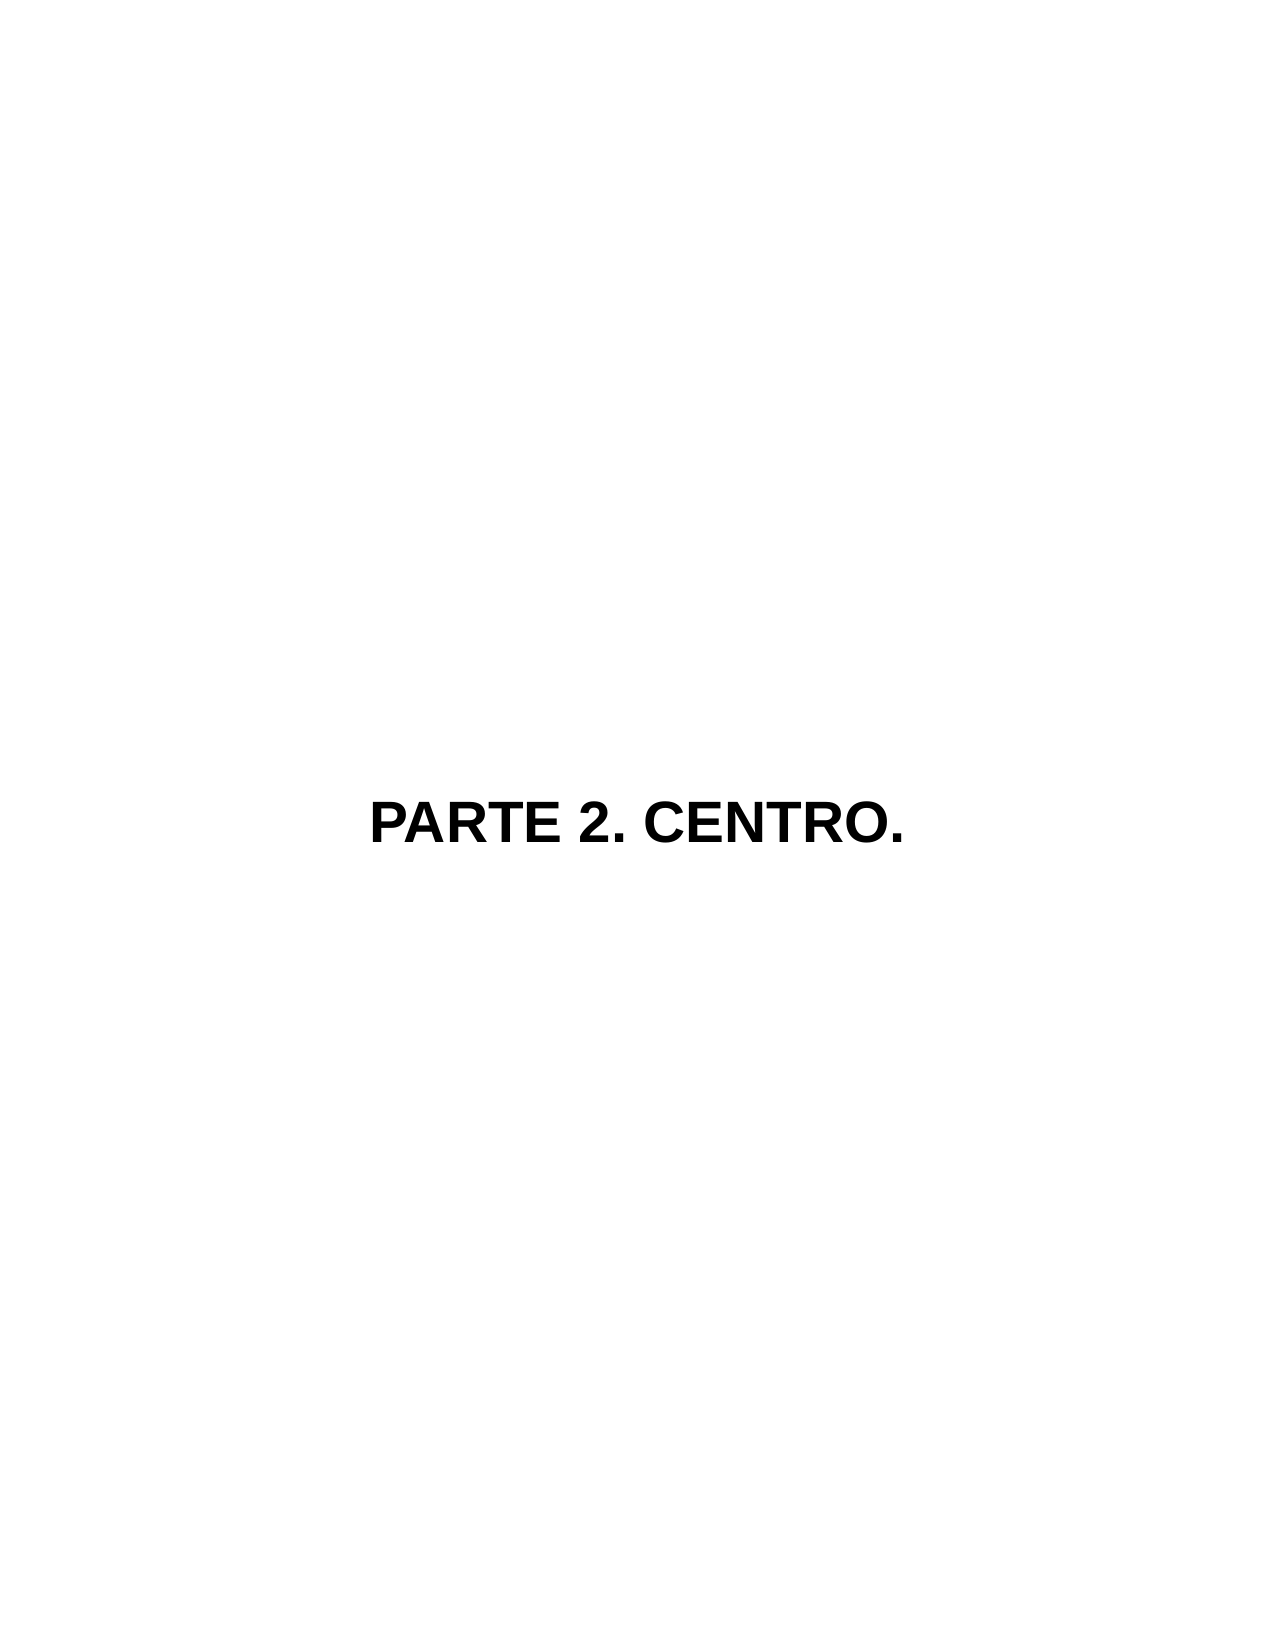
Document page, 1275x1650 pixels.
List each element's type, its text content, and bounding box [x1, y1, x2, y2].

subtitle PARTE 2. CENTRO. [127, 788, 1148, 855]
